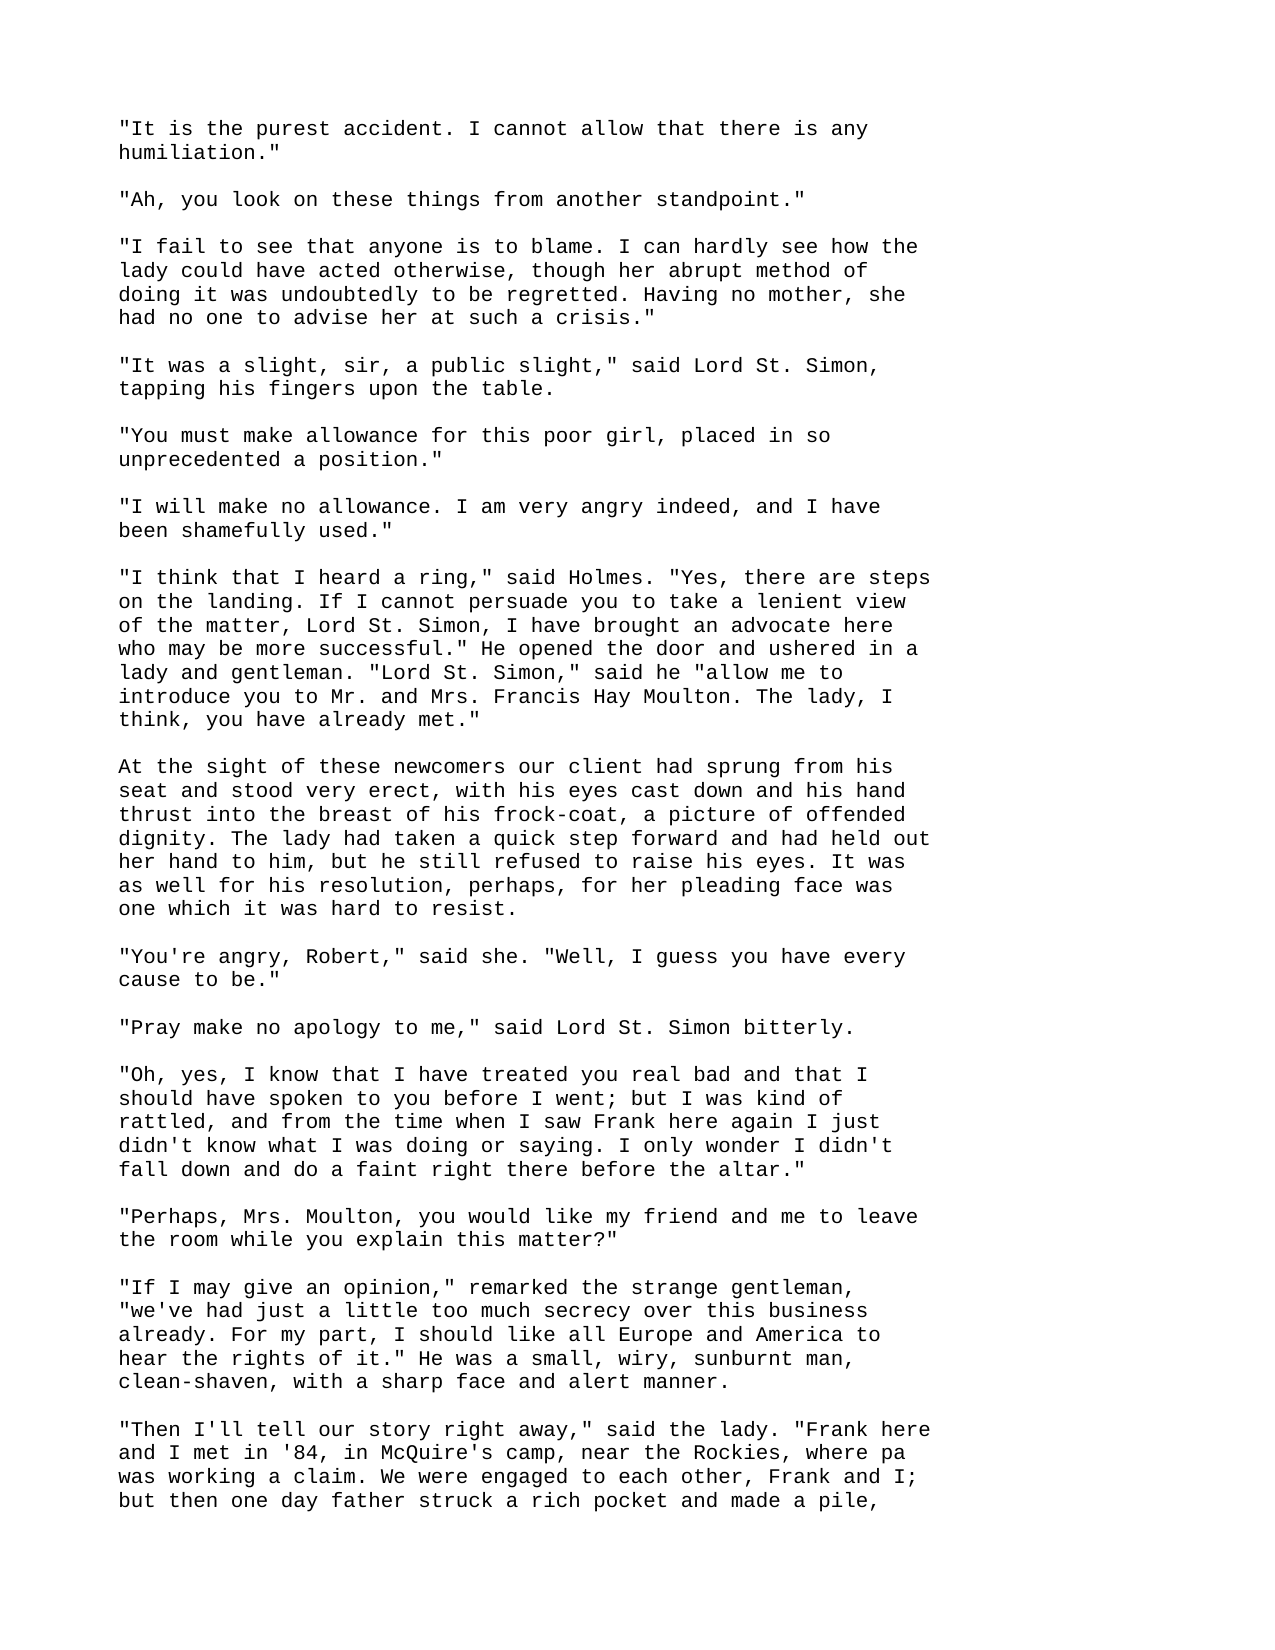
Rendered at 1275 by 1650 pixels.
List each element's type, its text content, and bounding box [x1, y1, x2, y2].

text already. For my part, I should like all Europe and America to [118, 1324, 1157, 1348]
text cause to be." [118, 969, 1157, 993]
text been shamefully used." [118, 520, 1157, 544]
text thrust into the breast of his frock-coat, a picture of offended [118, 804, 1157, 827]
text "It is the purest accident. I cannot allow that there is any [118, 118, 1157, 142]
text tapping his fingers upon the table. [118, 378, 1157, 402]
text think, you have already met." [118, 709, 1157, 733]
text who may be more successful." He opened the door and ushered in a [118, 638, 1157, 662]
text should have spoken to you before I went; but I was kind of [118, 1088, 1157, 1111]
text "Then I'll tell our story right away," said the lady. "Frank here [118, 1419, 1157, 1442]
text but then one day father struck a rich pocket and made a pile, [118, 1489, 1157, 1513]
text unprecedented a position." [118, 449, 1157, 473]
text "Ah, you look on these things from another standpoint." [118, 189, 1157, 213]
text introduce you to Mr. and Mrs. Francis Hay Moulton. The lady, I [118, 686, 1157, 709]
text "You must make allowance for this poor girl, placed in so [118, 426, 1157, 449]
text was working a claim. We were engaged to each other, Frank and I; [118, 1466, 1157, 1489]
text seat and stood very erect, with his eyes cast down and his hand [118, 780, 1157, 804]
text "If I may give an opinion," remarked the strange gentleman, [118, 1277, 1157, 1300]
text "Pray make no apology to me," said Lord St. Simon bitterly. [118, 1017, 1157, 1040]
text hear the rights of it." He was a small, wiry, sunburnt man, [118, 1348, 1157, 1371]
text one which it was hard to resist. [118, 898, 1157, 922]
text "I will make no allowance. I am very angry indeed, and I have [118, 496, 1157, 520]
text and I met in '84, in McQuire's camp, near the Rockies, where pa [118, 1442, 1157, 1466]
text "Perhaps, Mrs. Moulton, you would like my friend and me to leave [118, 1206, 1157, 1229]
text on the landing. If I cannot persuade you to take a lenient view [118, 591, 1157, 615]
text "You're angry, Robert," said she. "Well, I guess you have every [118, 946, 1157, 969]
text the room while you explain this matter?" [118, 1229, 1157, 1253]
text didn't know what I was doing or saying. I only wonder I didn't [118, 1135, 1157, 1158]
text her hand to him, but he still refused to raise his eyes. It was [118, 851, 1157, 875]
text "Oh, yes, I know that I have treated you real bad and that I [118, 1064, 1157, 1088]
text as well for his resolution, perhaps, for her pleading face was [118, 875, 1157, 898]
text "It was a slight, sir, a public slight," said Lord St. Simon, [118, 354, 1157, 378]
text humiliation." [118, 142, 1157, 165]
text At the sight of these newcomers our client had sprung from his [118, 757, 1157, 780]
text lady and gentleman. "Lord St. Simon," said he "allow me to [118, 662, 1157, 686]
text dignity. The lady had taken a quick step forward and had held out [118, 827, 1157, 851]
text had no one to advise her at such a crisis." [118, 307, 1157, 331]
text doing it was undoubtedly to be regretted. Having no mother, she [118, 284, 1157, 307]
text lady could have acted otherwise, though her abrupt method of [118, 260, 1157, 284]
text of the matter, Lord St. Simon, I have brought an advocate here [118, 615, 1157, 638]
text "we've had just a little too much secrecy over this business [118, 1300, 1157, 1324]
text clean-shaven, with a sharp face and alert manner. [118, 1371, 1157, 1395]
text "I fail to see that anyone is to blame. I can hardly see how the [118, 236, 1157, 260]
text fall down and do a faint right there before the altar." [118, 1158, 1157, 1182]
text "I think that I heard a ring," said Holmes. "Yes, there are steps [118, 567, 1157, 591]
text rattled, and from the time when I saw Frank here again I just [118, 1111, 1157, 1135]
